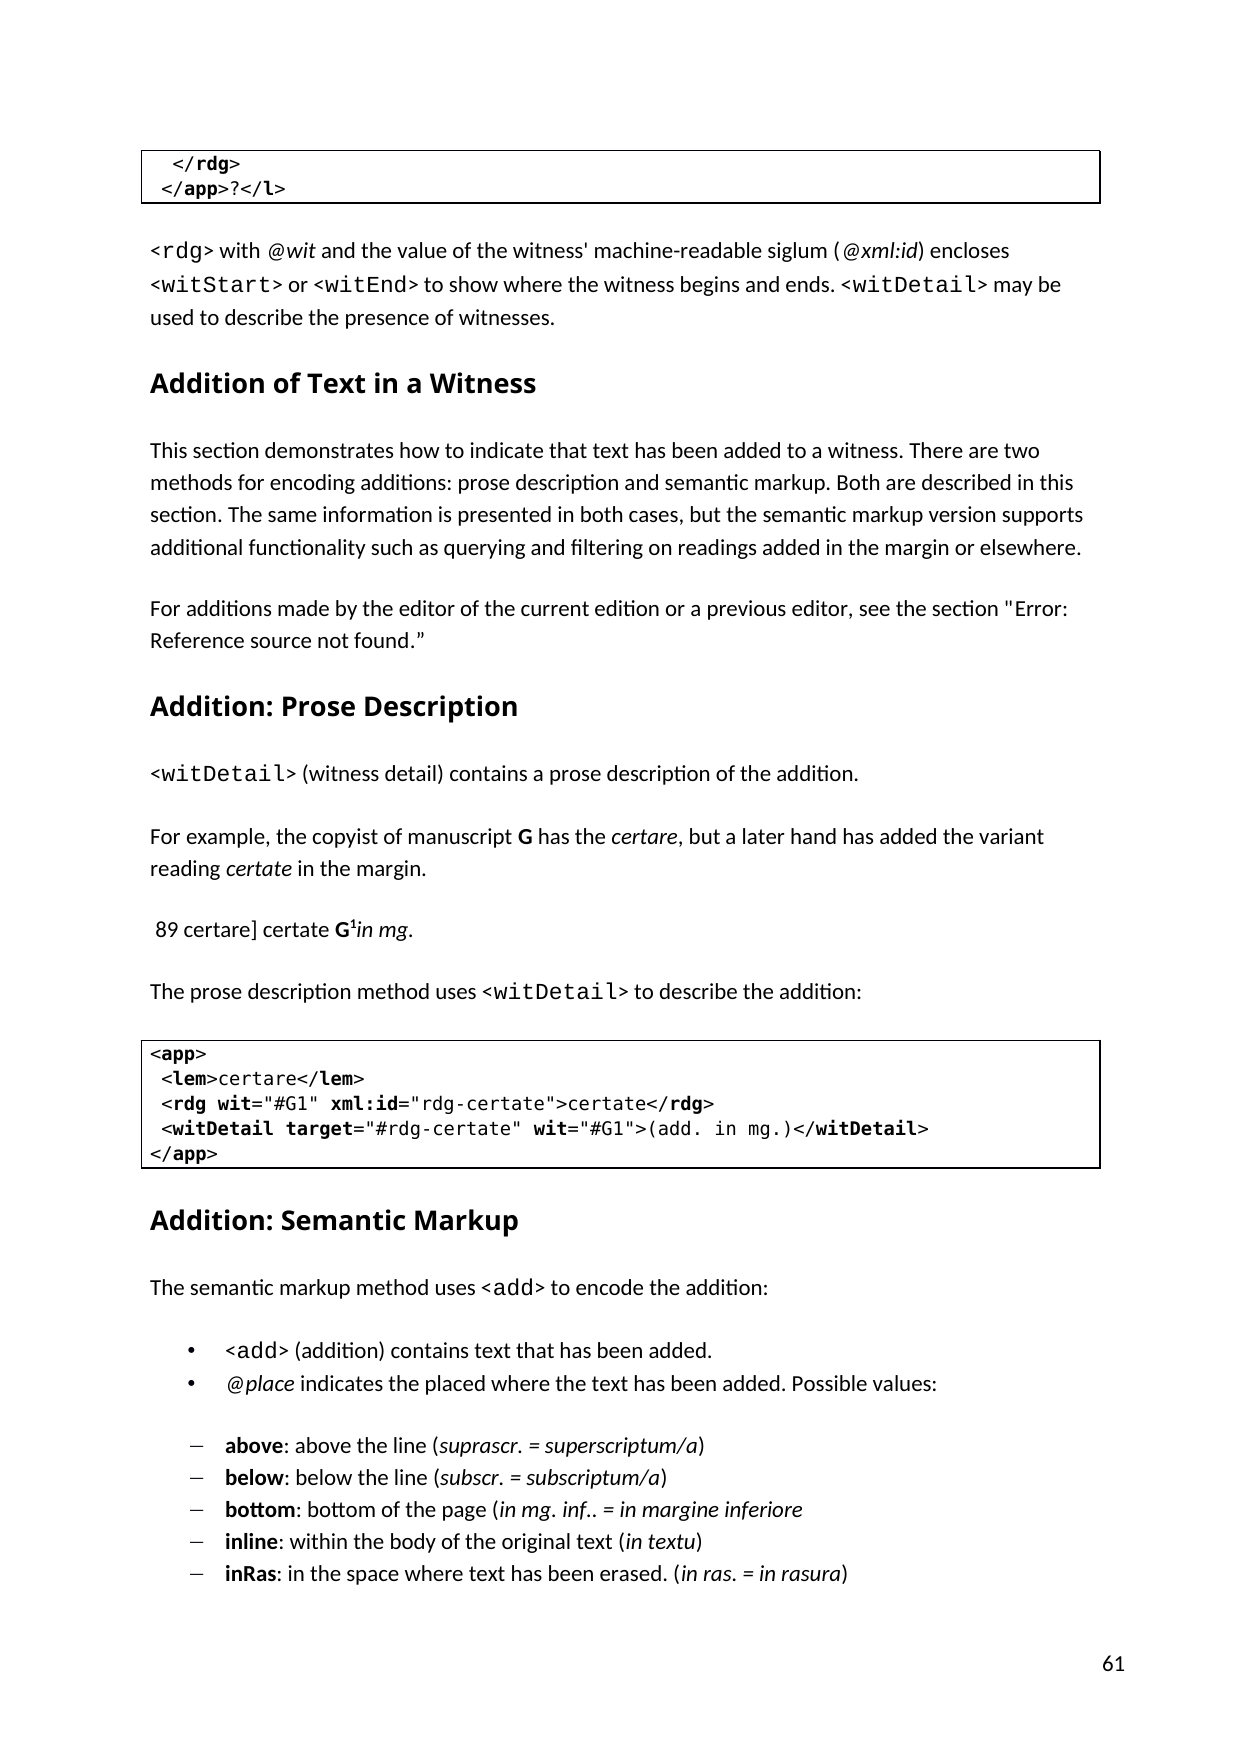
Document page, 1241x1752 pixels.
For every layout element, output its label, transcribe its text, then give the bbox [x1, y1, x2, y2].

text 89 certare] certate G1in mg. [150, 916, 1090, 943]
text The prose description method uses <witDetail> to describe the addition: [150, 977, 1090, 1006]
text <app> <lem>certare</lem> <rdg wit="#G1" xml:id="rdg-certate">certate</rdg> <witDetail target="#rdg-certate" wit="#G1">(add. in mg.)</witDetail> </app> [142, 1041, 1099, 1167]
list @place indicates the placed where the text has been added. Possible values: [187, 1369, 1090, 1397]
text This section demonstrates how to indicate that text has been added to a witness. There are two methods for encoding additions: prose description and semantic markup. Both are described in this section. The same information is presented in both cases, but the semantic markup version supports additional functionality such as querying and filtering on readings added in the margin or elsewhere. [150, 436, 1090, 561]
list inRas: in the space where text has been erased. (in ras. = in rasura) [187, 1559, 1090, 1587]
text For example, the copyist of manuscript G has the certare, but a later hand has added the variant reading certate in the margin. [150, 822, 1090, 882]
text <rdg> with @wit and the value of the witness' machine-readable siglum (@xml:id) encloses <witStart> or <witEnd> to show where the witness begins and ends. <witDetail> may be used to describe the presence of witnesses. [150, 237, 1090, 331]
list below: below the line (subscr. = subscriptum/a) [187, 1463, 1090, 1491]
text <witDetail> (witness detail) contains a prose description of the addition. [150, 759, 1090, 788]
subtitle Addition: Semantic Markup [150, 1202, 1090, 1238]
text For additions made by the editor of the current edition or a previous editor, see the section "Error: Reference source not found.” [150, 594, 1090, 654]
subtitle Addition: Prose Description [150, 688, 1090, 724]
subtitle Addition of Text in a Witness [150, 365, 1090, 402]
list inline: within the body of the original text (in textu) [187, 1527, 1090, 1555]
list <add> (addition) contains text that has been added. [187, 1336, 1090, 1365]
text </rdg> </app>?</l> [142, 151, 1099, 202]
text The semantic markup method uses <add> to encode the addition: [150, 1273, 1090, 1302]
list bottom: bottom of the page (in mg. inf.. = in margine inferiore [187, 1495, 1090, 1523]
list above: above the line (suprascr. = superscriptum/a) [187, 1431, 1090, 1459]
